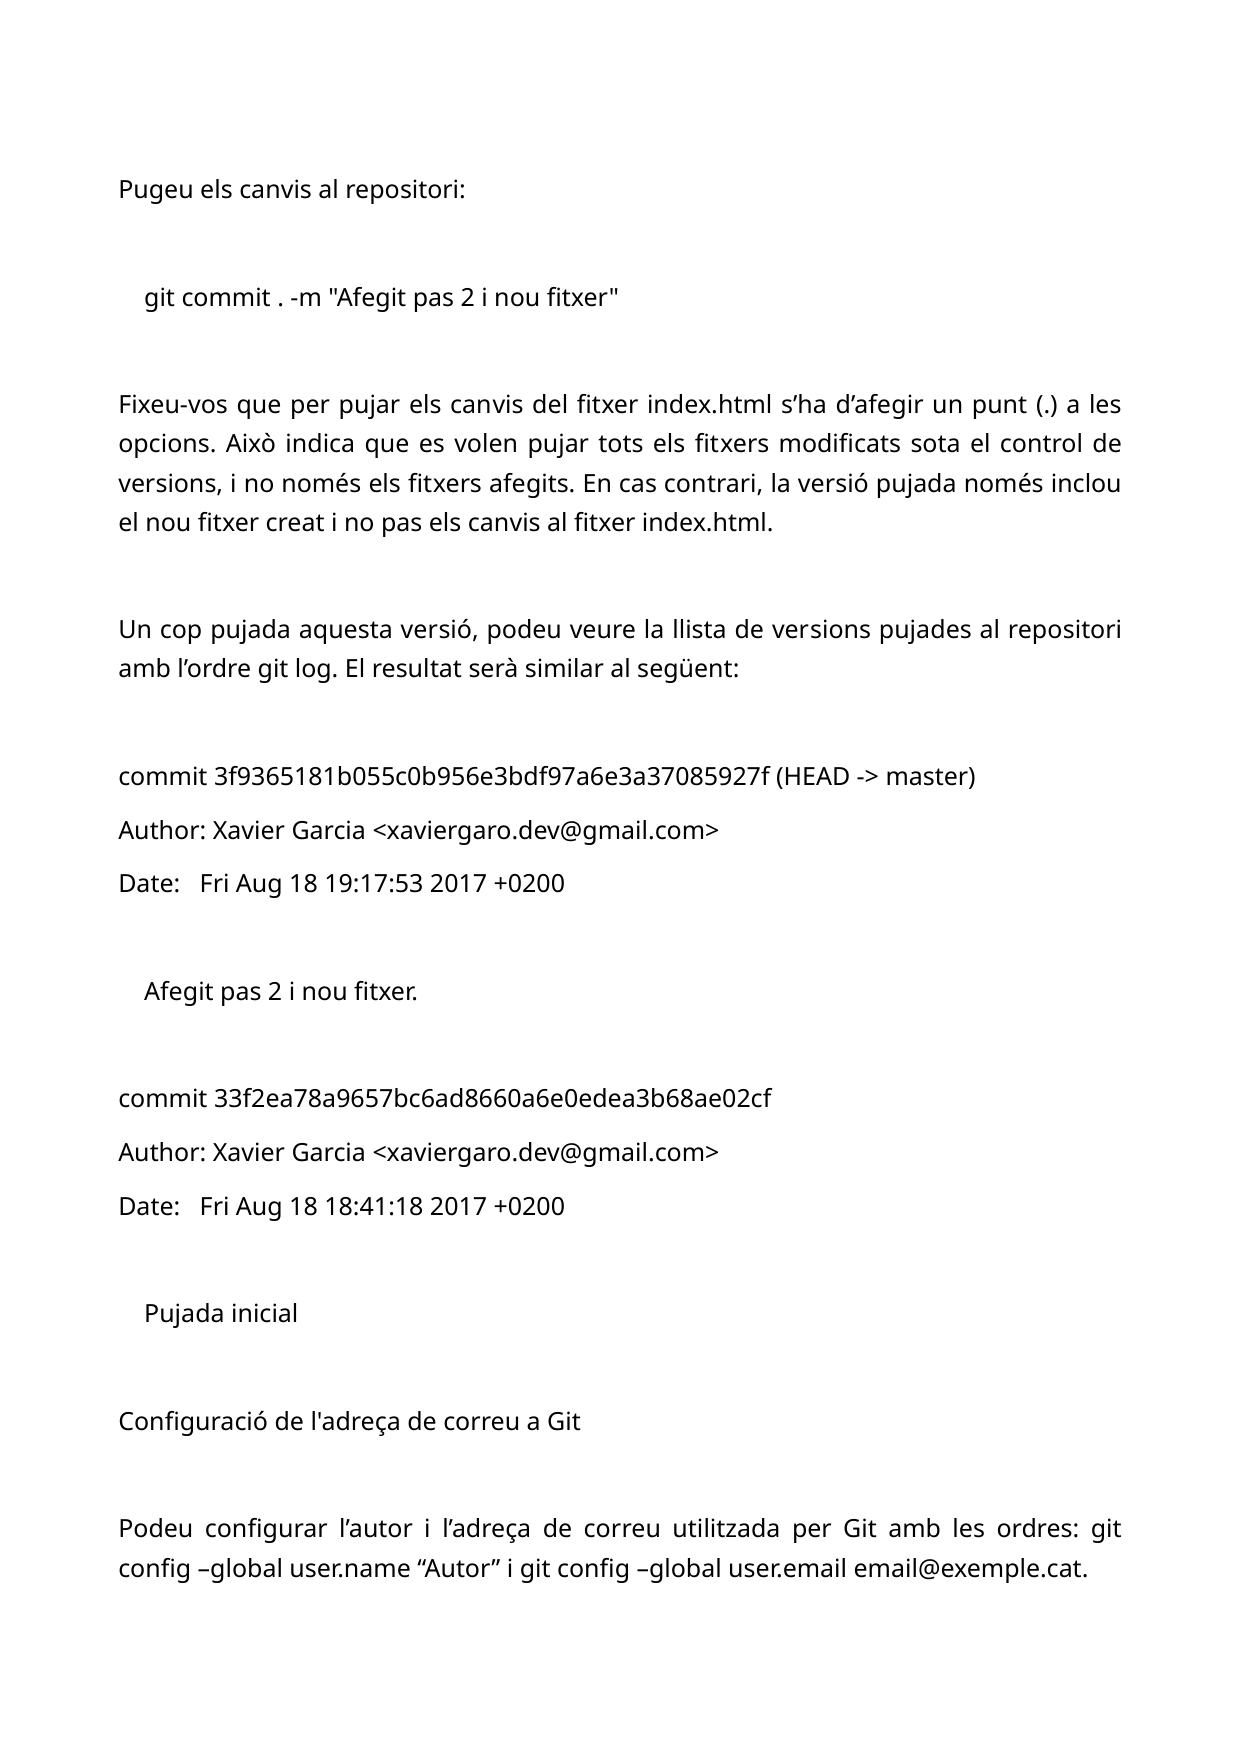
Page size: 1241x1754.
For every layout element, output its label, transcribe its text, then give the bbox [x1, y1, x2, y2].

text Con­fi­gu­ra­ció de l'adreça de cor­reu a Git [118, 1403, 1122, 1438]
text Un cop pujada aquesta ver­sió, podeu veure la llista de ver­si­ons puja­des al repo­si­tori amb l’ordre git log. El resul­tat serà simi­lar al següent: [118, 612, 1122, 685]
text commit 33f2ea78a9657bc6ad8660a6e0edea3b68ae02cf [118, 1081, 1122, 1115]
text Date: Fri Aug 18 19:17:53 2017 +0200 [118, 866, 1122, 900]
text Pujada inicial [118, 1296, 1122, 1330]
text Author: Xavier Garcia <xaviergaro.dev@gmail.com> [118, 1135, 1122, 1169]
text commit 3f9365181b055c0b956e3bdf97a6e3a37085927f (HEAD -> master) [118, 758, 1122, 793]
text git commit . -m "Afegit pas 2 i nou fitxer" [118, 279, 1122, 313]
text Author: Xavier Garcia <xaviergaro.dev@gmail.com> [118, 812, 1122, 846]
text Fixeu-vos que per pujar els can­vis del fit­xer index.​html s’ha d’afe­gir un punt (.) a les opci­ons. Això indica que es volen pujar tots els fit­xers modi­fi­cats sota el con­trol de ver­si­ons, i no només els fit­xers afe­gits. En cas con­trari, la ver­sió pujada només inclou el nou fit­xer creat i no pas els can­vis al fit­xer index.​html. [118, 387, 1122, 538]
text Afegit pas 2 i nou fitxer. [118, 973, 1122, 1008]
text Date: Fri Aug 18 18:41:18 2017 +0200 [118, 1188, 1122, 1223]
text Pugeu els can­vis al repo­si­tori: [118, 172, 1122, 206]
text Podeu con­fi­gu­rar l’autor i l’adreça de cor­reu uti­lit­zada per Git amb les ordres: git config –global user.name “Autor” i git config –global user.email email@exemple.cat. [118, 1511, 1122, 1584]
